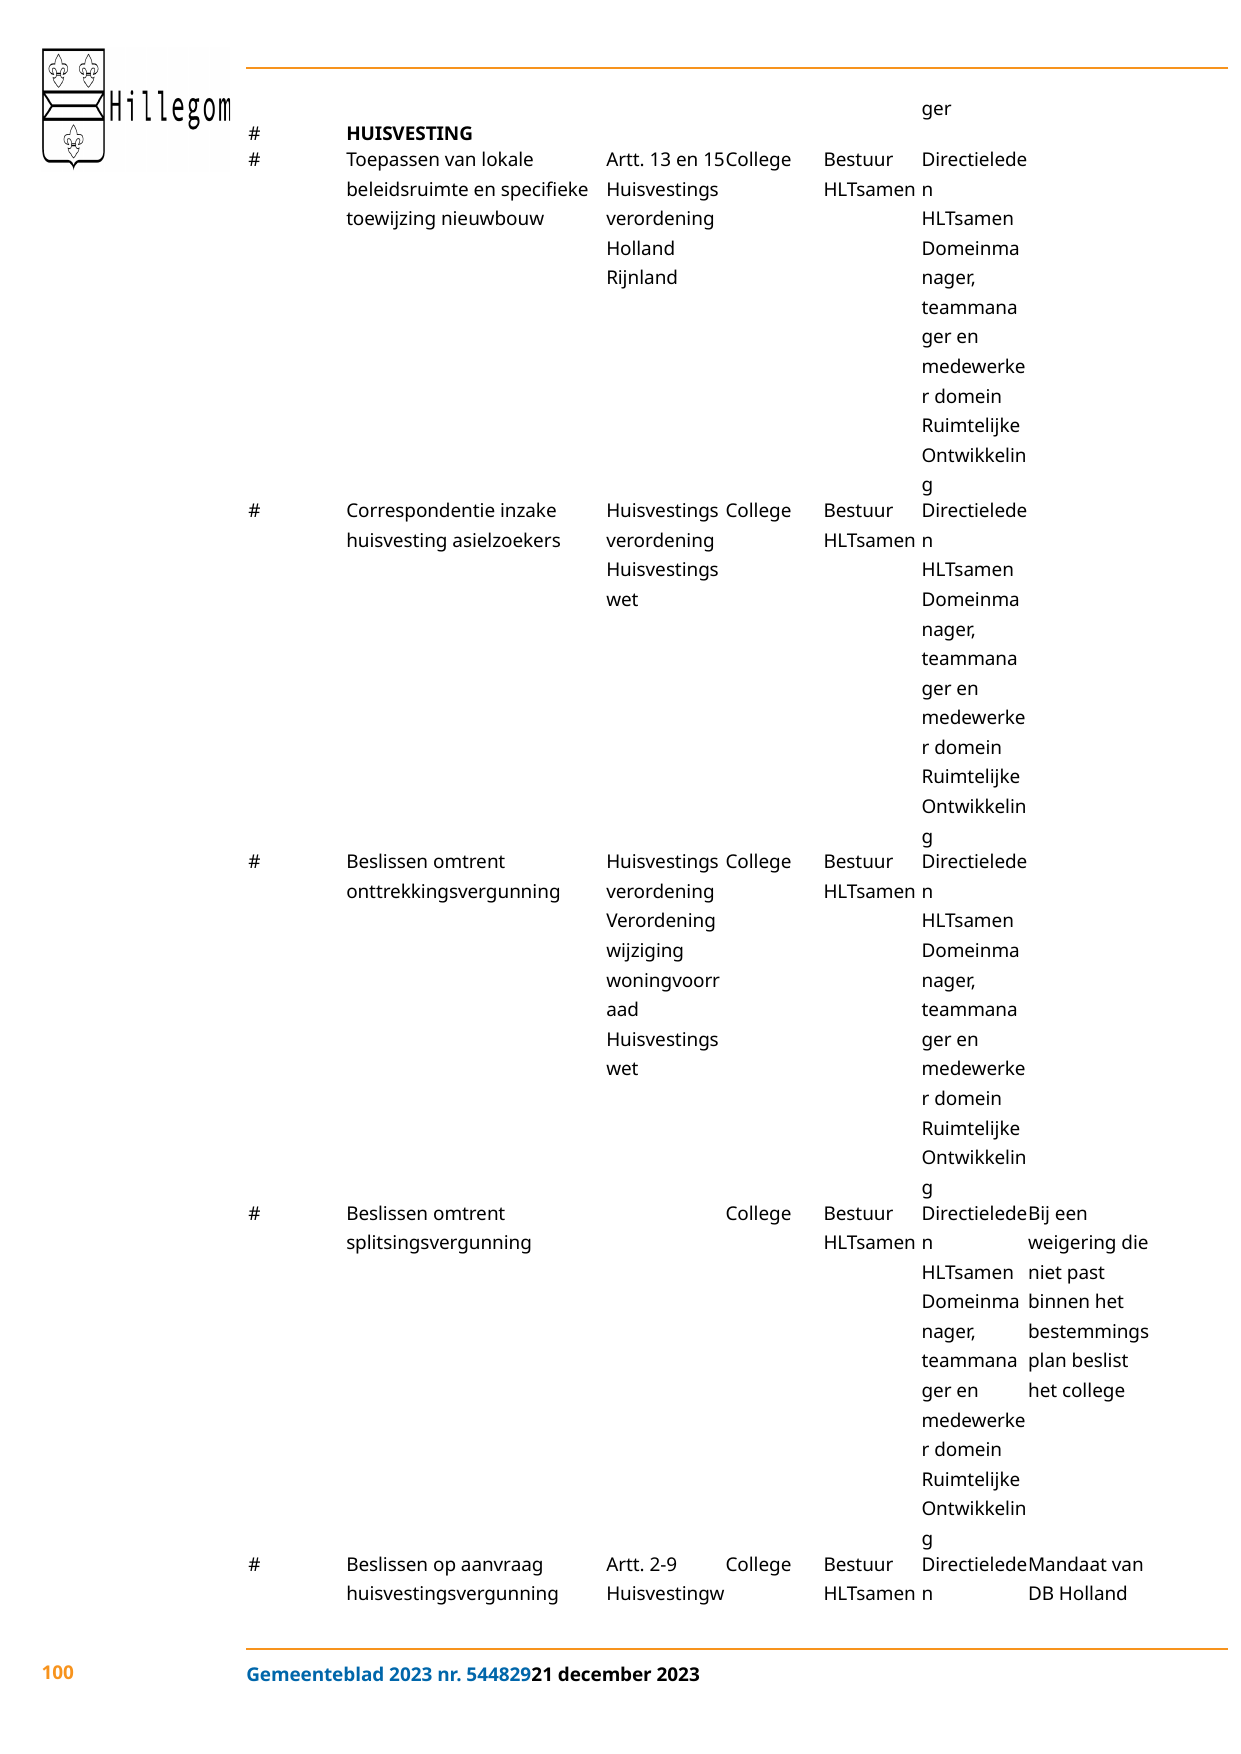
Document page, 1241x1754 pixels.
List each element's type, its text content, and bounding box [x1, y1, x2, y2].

table_cell [606, 95, 725, 121]
table_cell [606, 1200, 725, 1551]
table_cell # [248, 121, 346, 146]
table_cell [921, 121, 1028, 146]
table_cell ger [921, 95, 1028, 121]
table_cell Directieleden HLTsamen Domeinmanager, teammanager en medewerker domein Ruimtelijke Ontwikkeling [921, 498, 1028, 848]
table_cell Beslissen omtrent onttrekkingsvergunning [346, 849, 606, 1200]
table_cell HUISVESTING [346, 121, 606, 146]
table_cell [248, 95, 346, 121]
picture [41, 47, 231, 172]
table_cell Bestuur HLTsamen [823, 849, 921, 1200]
table_cell # [248, 498, 346, 848]
table_cell [725, 121, 823, 146]
table_cell College [725, 1551, 823, 1606]
table_cell # [248, 146, 346, 497]
table_cell # [248, 1551, 346, 1606]
table_cell [1028, 498, 1152, 848]
table_cell Bestuur HLTsamen [823, 1200, 921, 1551]
table_cell [346, 95, 606, 121]
table_cell [1028, 849, 1152, 1200]
table_cell Directieleden HLTsamen Domeinmanager, teammanager en medewerker domein Ruimtelijke Ontwikkeling [921, 146, 1028, 497]
table_cell [823, 95, 921, 121]
table_cell [725, 95, 823, 121]
table_cell College [725, 498, 823, 848]
table_cell Artt. 2-9 Huisvestingw [606, 1551, 725, 1606]
table_cell Bestuur HLTsamen [823, 498, 921, 848]
table_cell Beslissen omtrent splitsingsvergunning [346, 1200, 606, 1551]
table_cell [823, 121, 921, 146]
table_cell Directieleden HLTsamen Domeinmanager, teammanager en medewerker domein Ruimtelijke Ontwikkeling [921, 849, 1028, 1200]
table_cell Beslissen op aanvraag huisvestingsvergunning [346, 1551, 606, 1606]
table_cell Bij een weigering die niet past binnen het bestemmingsplan beslist het college [1028, 1200, 1152, 1551]
table_cell Correspondentie inzake huisvesting asielzoekers [346, 498, 606, 848]
table_cell [1028, 121, 1152, 146]
table_cell Bestuur HLTsamen [823, 1551, 921, 1606]
table_cell Artt. 13 en 15 Huisvestingsverordening Holland Rijnland [606, 146, 725, 497]
table_cell College [725, 146, 823, 497]
table_cell # [248, 849, 346, 1200]
table_cell # [248, 1200, 346, 1551]
table_cell Mandaat van DB Holland [1028, 1551, 1152, 1606]
table_cell Directieleden HLTsamen Domeinmanager, teammanager en medewerker domein Ruimtelijke Ontwikkeling [921, 1200, 1028, 1551]
table_cell Directieleden [921, 1551, 1028, 1606]
table_cell [1028, 95, 1152, 121]
table_cell College [725, 849, 823, 1200]
table_cell [606, 121, 725, 146]
table_cell Toepassen van lokale beleidsruimte en specifieke toewijzing nieuwbouw [346, 146, 606, 497]
table_cell [1028, 146, 1152, 497]
table_cell Huisvestingsverordening Verordening wijziging woningvoorraad Huisvestingswet [606, 849, 725, 1200]
table_cell Huisvestingsverordening Huisvestingswet [606, 498, 725, 848]
table_cell Bestuur HLTsamen [823, 146, 921, 497]
table_cell College [725, 1200, 823, 1551]
